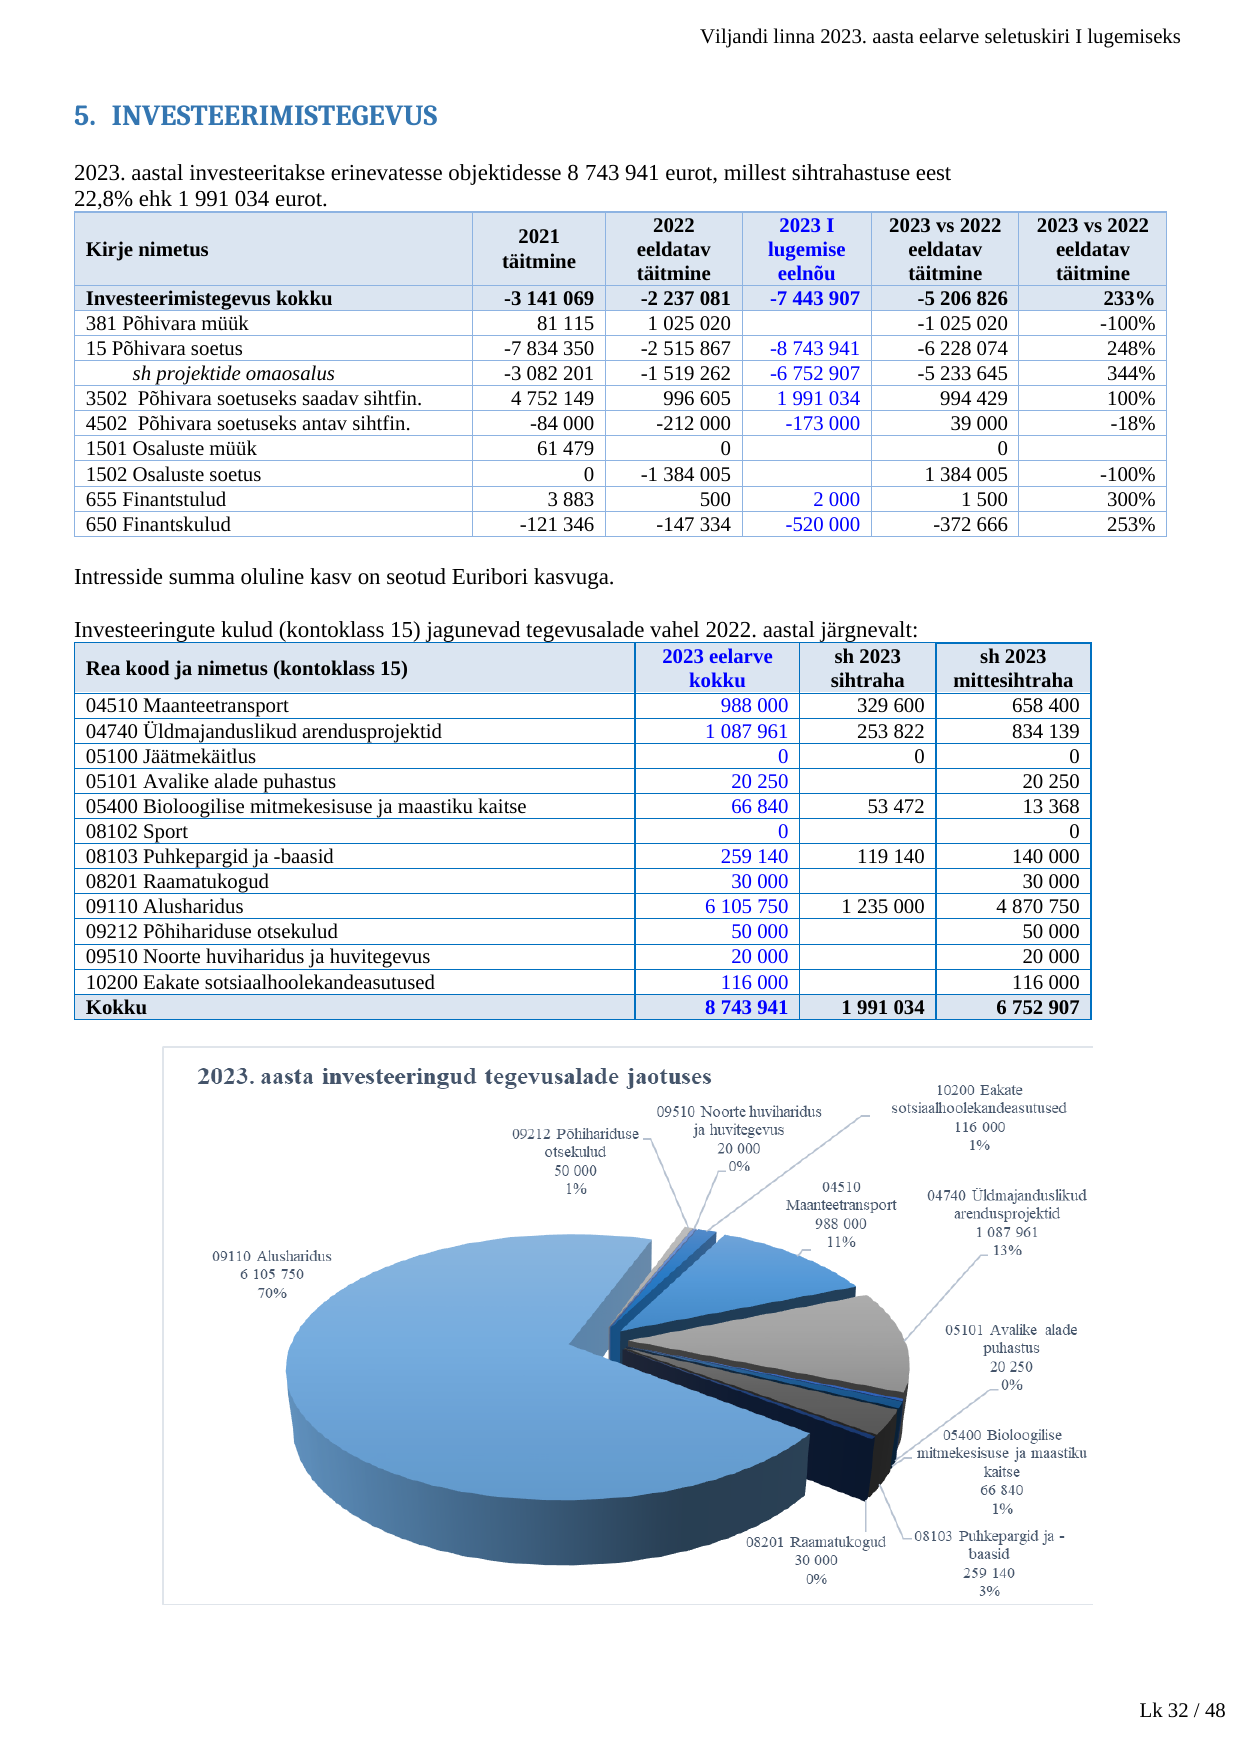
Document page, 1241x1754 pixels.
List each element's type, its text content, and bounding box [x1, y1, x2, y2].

table_cell -6 752 907 [743, 361, 871, 385]
table_cell 834 139 [937, 719, 1090, 743]
table_cell 08103 Puhkepargid ja -baasid [75, 844, 634, 868]
table_cell 3 883 [473, 487, 605, 511]
table_cell 4 752 149 [473, 386, 605, 410]
table_cell 13 368 [937, 794, 1090, 818]
table_cell [800, 919, 935, 943]
table_cell 996 605 [606, 386, 742, 410]
table_cell [743, 461, 871, 486]
table_cell [800, 869, 935, 893]
table_cell -5 206 826 [872, 286, 1018, 310]
table_cell 655 Finantstulud [75, 487, 472, 511]
table_cell -7 834 350 [473, 336, 605, 360]
table_cell 140 000 [937, 844, 1090, 868]
table_cell 05100 Jäätmekäitlus [75, 744, 634, 768]
table_cell -520 000 [743, 512, 871, 536]
table_cell -5 233 645 [872, 361, 1018, 385]
table_cell 20 000 [937, 945, 1090, 968]
table_cell 1 025 020 [606, 311, 742, 335]
table_cell 2 000 [743, 487, 871, 511]
table_cell 253% [1019, 512, 1166, 536]
table_cell 05101 Avalike alade puhastus [75, 769, 634, 793]
table_cell 0 [937, 819, 1090, 843]
table_cell 329 600 [800, 694, 935, 717]
table_cell [743, 311, 871, 335]
table_cell 100% [1019, 386, 1166, 410]
table_cell 0 [636, 819, 799, 843]
table_cell -8 743 941 [743, 336, 871, 360]
table_cell [743, 436, 871, 460]
subtitle INVESTEERIMISTEGEVUS [74, 99, 1181, 132]
table_cell [800, 769, 935, 793]
table_cell 08201 Raamatukogud [75, 869, 634, 893]
table_cell 0 [473, 461, 605, 486]
table_cell [800, 945, 935, 968]
table_cell -1 384 005 [606, 461, 742, 486]
table_cell 66 840 [636, 794, 799, 818]
table_cell 658 400 [937, 694, 1090, 717]
table_cell -100% [1019, 461, 1166, 486]
table_cell -100% [1019, 311, 1166, 335]
table_cell -1 519 262 [606, 361, 742, 385]
table_cell -7 443 907 [743, 286, 871, 310]
table_cell 08102 Sport [75, 819, 634, 843]
table_cell -1 025 020 [872, 311, 1018, 335]
table_cell 0 [937, 744, 1090, 768]
table_header sh 2023 mittesihtraha [937, 644, 1090, 692]
table_cell 116 000 [636, 970, 799, 994]
table_cell 09110 Alusharidus [75, 894, 634, 918]
table_cell 500 [606, 487, 742, 511]
table_cell 61 479 [473, 436, 605, 460]
table_cell 20 000 [636, 945, 799, 968]
table_cell 4502 Põhivara soetuseks antav sihtfin. [75, 411, 472, 435]
table_cell 988 000 [636, 694, 799, 717]
table_cell 05400 Bioloogilise mitmekesisuse ja maastiku kaitse [75, 794, 634, 818]
table_cell 116 000 [937, 970, 1090, 994]
table_cell 253 822 [800, 719, 935, 743]
table_cell -6 228 074 [872, 336, 1018, 360]
table_cell 53 472 [800, 794, 935, 818]
table_cell 09510 Noorte huviharidus ja huvitegevus [75, 945, 634, 968]
table_cell 119 140 [800, 844, 935, 868]
table_header 2023 vs 2022 eeldatav täitmine [872, 213, 1018, 285]
table_cell -212 000 [606, 411, 742, 435]
table_cell -3 082 201 [473, 361, 605, 385]
table_cell [1019, 436, 1166, 460]
table_cell 1 235 000 [800, 894, 935, 918]
table_cell 1 384 005 [872, 461, 1018, 486]
table_cell 09212 Põhihariduse otsekulud [75, 919, 634, 943]
table_cell 0 [800, 744, 935, 768]
table_cell -18% [1019, 411, 1166, 435]
table_cell 30 000 [937, 869, 1090, 893]
table_cell 20 250 [937, 769, 1090, 793]
table_header sh 2023 sihtraha [800, 643, 935, 692]
table_header 2021 täitmine [473, 213, 605, 285]
table_cell -173 000 [743, 411, 871, 435]
table_cell 994 429 [872, 386, 1018, 410]
table_cell 20 250 [636, 769, 799, 793]
table_cell 81 115 [473, 311, 605, 335]
table_cell 50 000 [636, 919, 799, 943]
table_cell sh projektide omaosalus [75, 361, 472, 385]
table_cell -2 515 867 [606, 336, 742, 360]
table_cell 0 [872, 436, 1018, 460]
table_cell [800, 970, 935, 994]
table_cell -121 346 [473, 512, 605, 536]
table_header 2023 I lugemise eelnõu [743, 213, 871, 285]
table_cell 1 087 961 [636, 719, 799, 743]
table_cell 50 000 [937, 919, 1090, 943]
table_header 2023 vs 2022 eeldatav täitmine [1019, 213, 1166, 285]
table_header Kirje nimetus [75, 213, 472, 285]
table_cell 381 Põhivara müük [75, 311, 472, 335]
table_cell -2 237 081 [606, 286, 742, 310]
table_cell 248% [1019, 336, 1166, 360]
table_cell 1 500 [872, 487, 1018, 511]
picture [162, 1046, 1093, 1605]
table_cell 6 105 750 [636, 894, 799, 918]
text 2023. aastal investeeritakse erinevatesse objektidesse 8 743 941 eurot, millest sihtrahastuse eest 22,8% ehk 1 991 034 eurot. [74, 159, 1181, 211]
text Intresside summa oluline kasv on seotud Euribori kasvuga. [74, 563, 1181, 589]
table_cell 3502 Põhivara soetuseks saadav sihtfin. [75, 386, 472, 410]
table_cell Kokku [75, 995, 634, 1019]
table_cell 1 991 034 [800, 995, 935, 1019]
table_cell 4 870 750 [937, 894, 1090, 918]
text Investeeringute kulud (kontoklass 15) jagunevad tegevusalade vahel 2022. aastal järgnevalt: [74, 616, 1181, 642]
table_cell -147 334 [606, 512, 742, 536]
table_cell 1 991 034 [743, 386, 871, 410]
table_cell 1501 Osaluste müük [75, 436, 472, 460]
table_header 2023 eelarve kokku [636, 643, 799, 692]
table_cell 04510 Maanteetransport [75, 694, 634, 717]
table_cell 6 752 907 [937, 995, 1090, 1019]
table_cell 39 000 [872, 411, 1018, 435]
table_cell 300% [1019, 487, 1166, 511]
table_cell 1502 Osaluste soetus [75, 461, 472, 486]
table_cell 344% [1019, 361, 1166, 385]
table_cell 15 Põhivara soetus [75, 336, 472, 360]
table_cell 04740 Üldmajanduslikud arendusprojektid [75, 719, 634, 743]
table_cell 0 [636, 744, 799, 768]
table_cell 233% [1019, 286, 1166, 310]
table_cell Investeerimistegevus kokku [75, 286, 472, 310]
table_cell -372 666 [872, 512, 1018, 536]
table_header 2022 eeldatav täitmine [606, 213, 742, 285]
table_cell [800, 819, 935, 843]
table_cell 10200 Eakate sotsiaalhoolekandeasutused [75, 970, 634, 994]
table_cell 8 743 941 [636, 995, 799, 1019]
table_header Rea kood ja nimetus (kontoklass 15) [75, 643, 634, 692]
table_cell 0 [606, 436, 742, 460]
table_cell 259 140 [636, 844, 799, 868]
table_cell 650 Finantskulud [75, 512, 472, 536]
table_cell 30 000 [636, 869, 799, 893]
table_cell -84 000 [473, 411, 605, 435]
table_cell -3 141 069 [473, 286, 605, 310]
